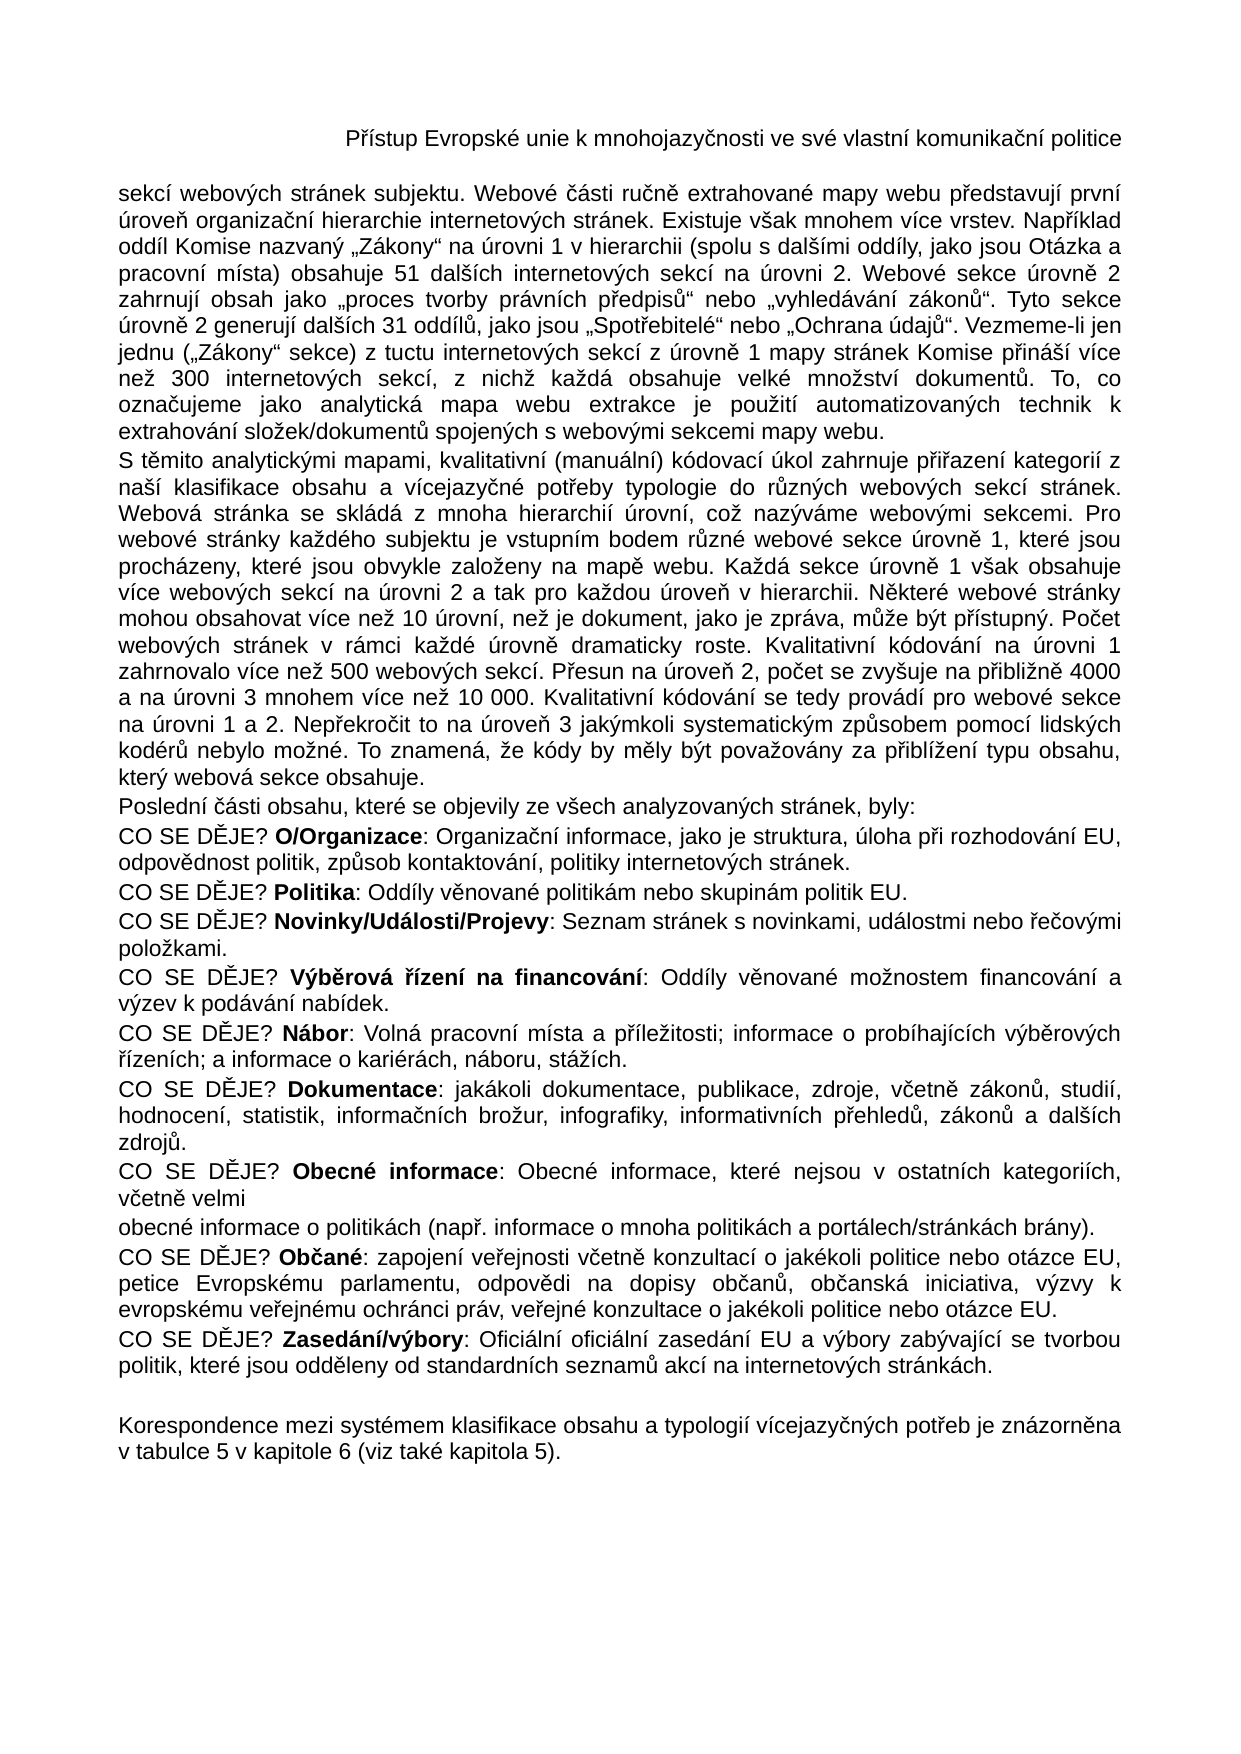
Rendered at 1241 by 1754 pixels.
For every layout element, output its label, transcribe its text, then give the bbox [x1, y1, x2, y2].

text CO SE DĚJE? Novinky/Události/Projevy: Seznam stránek s novinkami, událostmi nebo řečovými položkami. [118, 908, 1122, 961]
text Poslední části obsahu, které se objevily ze všech analyzovaných stránek, byly: [118, 793, 1122, 819]
text CO SE DĚJE? O/Organizace: Organizační informace, jako je struktura, úloha při rozhodování EU, odpovědnost politik, způsob kontaktování, politiky internetových stránek. [118, 823, 1122, 875]
text CO SE DĚJE? Občané: zapojení veřejnosti včetně konzultací o jakékoli politice nebo otázce EU, petice Evropskému parlamentu, odpovědi na dopisy občanů, občanská iniciativa, výzvy k evropskému veřejnému ochránci práv, veřejné konzultace o jakékoli politice nebo otázce EU. [118, 1244, 1122, 1323]
text S těmito analytickými mapami, kvalitativní (manuální) kódovací úkol zahrnuje přiřazení kategorií z naší klasifikace obsahu a vícejazyčné potřeby typologie do různých webových sekcí stránek. Webová stránka se skládá z mnoha hierarchií úrovní, což nazýváme webovými sekcemi. Pro webové stránky každého subjektu je vstupním bodem různé webové sekce úrovně 1, které jsou procházeny, které jsou obvykle založeny na mapě webu. Každá sekce úrovně 1 však obsahuje více webových sekcí na úrovni 2 a tak pro každou úroveň v hierarchii. Některé webové stránky mohou obsahovat více než 10 úrovní, než je dokument, jako je zpráva, může být přístupný. Počet webových stránek v rámci každé úrovně dramaticky roste. Kvalitativní kódování na úrovni 1 zahrnovalo více než 500 webových sekcí. Přesun na úroveň 2, počet se zvyšuje na přibližně 4000 a na úrovni 3 mnohem více než 10 000. Kvalitativní kódování se tedy provádí pro webové sekce na úrovni 1 a 2. Nepřekročit to na úroveň 3 jakýmkoli systematickým způsobem pomocí lidských kodérů nebylo možné. To znamená, že kódy by měly být považovány za přiblížení typu obsahu, který webová sekce obsahuje. [118, 447, 1122, 790]
text CO SE DĚJE? Obecné informace: Obecné informace, které nejsou v ostatních kategoriích, včetně velmi [118, 1158, 1122, 1211]
text CO SE DĚJE? Výběrová řízení na financování: Oddíly věnované možnostem financování a výzev k podávání nabídek. [118, 964, 1122, 1017]
text CO SE DĚJE? Nábor: Volná pracovní místa a příležitosti; informace o probíhajících výběrových řízeních; a informace o kariérách, náboru, stážích. [118, 1020, 1122, 1073]
text CO SE DĚJE? Zasedání/výbory: Oficiální oficiální zasedání EU a výbory zabývající se tvorbou politik, které jsou odděleny od standardních seznamů akcí na internetových stránkách. [118, 1326, 1122, 1379]
text obecné informace o politikách (např. informace o mnoha politikách a portálech/stránkách brány). [118, 1214, 1122, 1241]
text CO SE DĚJE? Politika: Oddíly věnované politikám nebo skupinám politik EU. [118, 878, 1122, 905]
text Korespondence mezi systémem klasifikace obsahu a typologií vícejazyčných potřeb je znázorněna v tabulce 5 v kapitole 6 (viz také kapitola 5). [118, 1412, 1122, 1464]
text sekcí webových stránek subjektu. Webové části ručně extrahované mapy webu představují první úroveň organizační hierarchie internetových stránek. Existuje však mnohem více vrstev. Například oddíl Komise nazvaný „Zákony“ na úrovni 1 v hierarchii (spolu s dalšími oddíly, jako jsou Otázka a pracovní místa) obsahuje 51 dalších internetových sekcí na úrovni 2. Webové sekce úrovně 2 zahrnují obsah jako „proces tvorby právních předpisů“ nebo „vyhledávání zákonů“. Tyto sekce úrovně 2 generují dalších 31 oddílů, jako jsou „Spotřebitelé“ nebo „Ochrana údajů“. Vezmeme-li jen jednu („Zákony“ sekce) z tuctu internetových sekcí z úrovně 1 mapy stránek Komise přináší více než 300 internetových sekcí, z nichž každá obsahuje velké množství dokumentů. To, co označujeme jako analytická mapa webu extrakce je použití automatizovaných technik k extrahování složek/dokumentů spojených s webovými sekcemi mapy webu. [118, 180, 1122, 444]
text CO SE DĚJE? Dokumentace: jakákoli dokumentace, publikace, zdroje, včetně zákonů, studií, hodnocení, statistik, informačních brožur, infografiky, informativních přehledů, zákonů a dalších zdrojů. [118, 1076, 1122, 1155]
